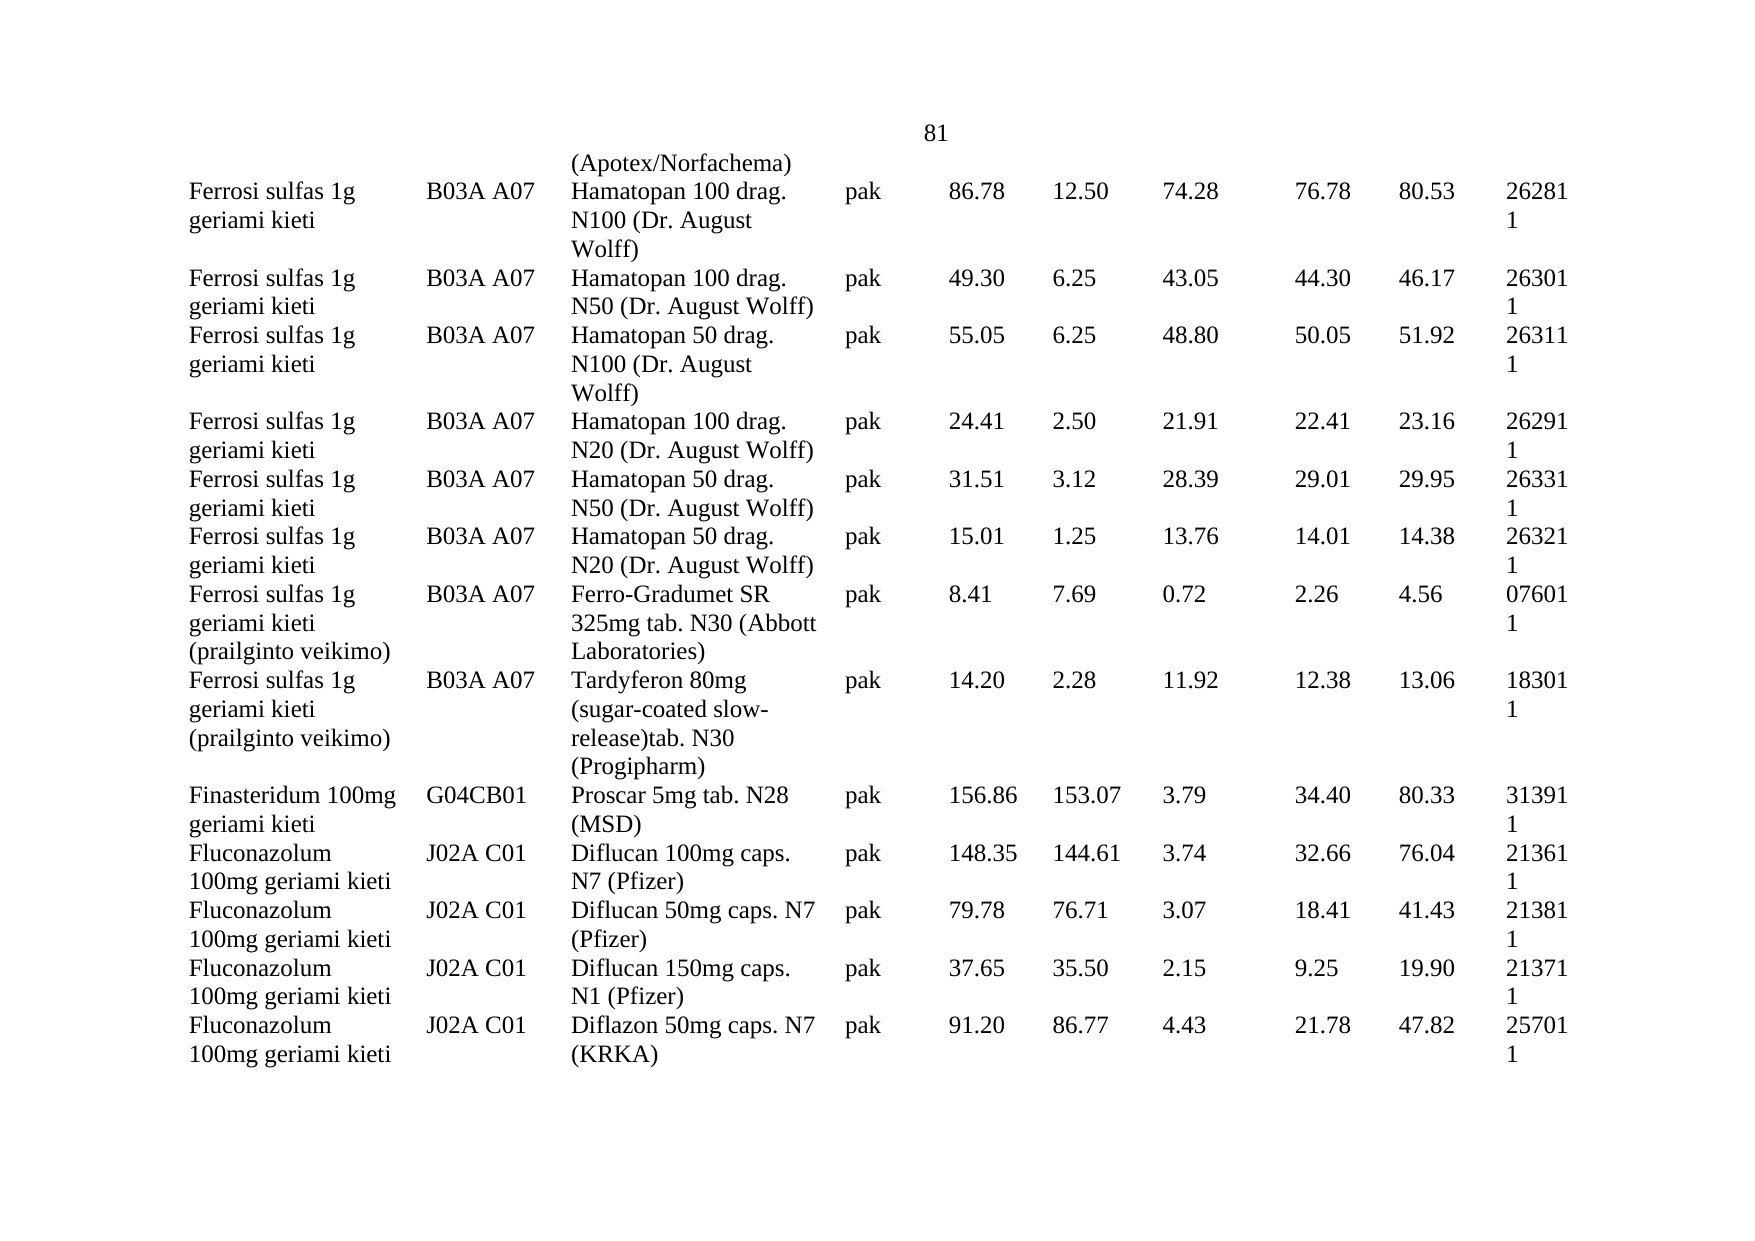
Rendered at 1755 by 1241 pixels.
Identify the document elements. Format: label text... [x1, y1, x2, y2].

table_cell Hamatopan 100 drag. N50 (Dr. August Wolff) [560, 263, 833, 320]
table_cell pak [834, 838, 937, 895]
table_cell Proscar 5mg tab. N28 (MSD) [560, 780, 833, 838]
table_cell J02A C01 [415, 838, 559, 895]
table_cell 262911 [1495, 406, 1589, 464]
table_cell 41.43 [1388, 895, 1494, 953]
table_cell 18.41 [1283, 895, 1387, 953]
table_cell 12.38 [1283, 665, 1387, 780]
table_cell 213711 [1495, 953, 1589, 1010]
table_cell 15.01 [938, 521, 1041, 579]
table_cell 2.50 [1041, 406, 1151, 464]
table_cell (Apotex/Norfachema) [560, 148, 833, 176]
table_cell [1388, 148, 1494, 176]
table_cell B03A A07 [415, 320, 559, 406]
table_cell B03A A07 [415, 464, 559, 521]
table_cell 156.86 [938, 780, 1041, 838]
table_cell pak [834, 464, 937, 521]
table_cell 2.15 [1151, 953, 1283, 1010]
table_cell 213811 [1495, 895, 1589, 953]
table_cell 213611 [1495, 838, 1589, 895]
table_cell pak [834, 579, 937, 665]
table_cell 14.20 [938, 665, 1041, 780]
table_cell [1041, 148, 1151, 176]
table_cell Diflucan 100mg caps. N7 (Pfizer) [560, 838, 833, 895]
table_cell [938, 148, 1041, 176]
table_cell 37.65 [938, 953, 1041, 1010]
table_cell 183011 [1495, 665, 1589, 780]
table_cell 153.07 [1041, 780, 1151, 838]
table_cell Fluconazolum 100mg geriami kieti [177, 1010, 415, 1068]
table_cell pak [834, 953, 937, 1010]
table_cell 23.16 [1388, 406, 1494, 464]
table_cell 263311 [1495, 464, 1589, 521]
table_cell 80.53 [1388, 176, 1494, 263]
table_cell 0.72 [1151, 579, 1283, 665]
table_cell B03A A07 [415, 521, 559, 579]
table_cell Ferrosi sulfas 1g geriami kieti [177, 464, 415, 521]
table_cell 35.50 [1041, 953, 1151, 1010]
table_cell 31.51 [938, 464, 1041, 521]
table_cell 49.30 [938, 263, 1041, 320]
table_cell 24.41 [938, 406, 1041, 464]
table_cell 9.25 [1283, 953, 1387, 1010]
table_cell [1283, 148, 1387, 176]
table_cell 3.07 [1151, 895, 1283, 953]
table_cell Fluconazolum 100mg geriami kieti [177, 838, 415, 895]
table_cell 21.78 [1283, 1010, 1387, 1068]
table_cell 13.76 [1151, 521, 1283, 579]
table_cell 86.78 [938, 176, 1041, 263]
table_cell 21.91 [1151, 406, 1283, 464]
table_cell 2.28 [1041, 665, 1151, 780]
table_cell [1589, 1010, 1595, 1068]
table_cell 48.80 [1151, 320, 1283, 406]
table_cell Diflazon 50mg caps. N7 (KRKA) [560, 1010, 833, 1068]
table_cell 34.40 [1283, 780, 1387, 838]
table_cell Finasteridum 100mg geriami kieti [177, 780, 415, 838]
table_cell 47.82 [1388, 1010, 1494, 1068]
table_cell 51.92 [1388, 320, 1494, 406]
table_cell J02A C01 [415, 953, 559, 1010]
table_cell 11.92 [1151, 665, 1283, 780]
table_cell [1589, 464, 1595, 521]
table_cell [1589, 780, 1595, 838]
table_cell pak [834, 780, 937, 838]
table_cell 4.43 [1151, 1010, 1283, 1068]
table_cell Fluconazolum 100mg geriami kieti [177, 953, 415, 1010]
table_cell 32.66 [1283, 838, 1387, 895]
table_cell 86.77 [1041, 1010, 1151, 1068]
table_cell 3.12 [1041, 464, 1151, 521]
table_cell [1589, 148, 1595, 176]
table_cell [1589, 176, 1595, 263]
table_cell [1589, 895, 1595, 953]
table_cell 80.33 [1388, 780, 1494, 838]
table_cell [1589, 263, 1595, 320]
table_cell J02A C01 [415, 895, 559, 953]
table_cell pak [834, 176, 937, 263]
table_cell Ferrosi sulfas 1g geriami kieti [177, 263, 415, 320]
table_cell B03A A07 [415, 406, 559, 464]
table_cell 46.17 [1388, 263, 1494, 320]
table_cell B03A A07 [415, 665, 559, 780]
table_cell [415, 148, 559, 176]
table_cell [1589, 953, 1595, 1010]
table_cell Hamatopan 50 drag. N50 (Dr. August Wolff) [560, 464, 833, 521]
table_cell Tardyferon 80mg (sugar-coated slow-release)tab. N30 (Progipharm) [560, 665, 833, 780]
table_cell Diflucan 50mg caps. N7 (Pfizer) [560, 895, 833, 953]
table_cell 263011 [1495, 263, 1589, 320]
table_cell [1589, 521, 1595, 579]
table_cell Ferrosi sulfas 1g geriami kieti [177, 406, 415, 464]
table_cell B03A A07 [415, 579, 559, 665]
table_cell Ferrosi sulfas 1g geriami kieti [177, 176, 415, 263]
table_cell 4.56 [1388, 579, 1494, 665]
table_cell Ferrosi sulfas 1g geriami kieti (prailginto veikimo) [177, 665, 415, 780]
table_cell B03A A07 [415, 263, 559, 320]
table_cell J02A C01 [415, 1010, 559, 1068]
table_cell 13.06 [1388, 665, 1494, 780]
table_cell 257011 [1495, 1010, 1589, 1068]
table_cell 22.41 [1283, 406, 1387, 464]
table_cell Ferrosi sulfas 1g geriami kieti (prailginto veikimo) [177, 579, 415, 665]
table_cell 74.28 [1151, 176, 1283, 263]
table_cell Hamatopan 50 drag. N100 (Dr. August Wolff) [560, 320, 833, 406]
table_cell 76.71 [1041, 895, 1151, 953]
table_cell Ferrosi sulfas 1g geriami kieti [177, 521, 415, 579]
table_cell 3.74 [1151, 838, 1283, 895]
table_cell 076011 [1495, 579, 1589, 665]
table_cell [1589, 320, 1595, 406]
table_cell 1.25 [1041, 521, 1151, 579]
table_cell G04CB01 [415, 780, 559, 838]
table_cell 44.30 [1283, 263, 1387, 320]
table_cell pak [834, 521, 937, 579]
table_cell pak [834, 320, 937, 406]
table_cell [1589, 665, 1595, 780]
table_cell 6.25 [1041, 320, 1151, 406]
table_cell 14.01 [1283, 521, 1387, 579]
table_cell pak [834, 895, 937, 953]
table_cell pak [834, 406, 937, 464]
table_cell [1589, 406, 1595, 464]
table_cell 29.95 [1388, 464, 1494, 521]
table_cell 7.69 [1041, 579, 1151, 665]
table_cell 8.41 [938, 579, 1041, 665]
table_cell 19.90 [1388, 953, 1494, 1010]
table_cell 144.61 [1041, 838, 1151, 895]
table_cell Ferrosi sulfas 1g geriami kieti [177, 320, 415, 406]
table_cell 76.78 [1283, 176, 1387, 263]
table_cell pak [834, 1010, 937, 1068]
table_cell 12.50 [1041, 176, 1151, 263]
table_cell 2.26 [1283, 579, 1387, 665]
table_cell 76.04 [1388, 838, 1494, 895]
table_cell [1589, 579, 1595, 665]
table_cell [1151, 148, 1283, 176]
table_cell [834, 148, 937, 176]
table_cell 91.20 [938, 1010, 1041, 1068]
table_cell 14.38 [1388, 521, 1494, 579]
table_cell 262811 [1495, 176, 1589, 263]
table_cell 28.39 [1151, 464, 1283, 521]
table_cell 6.25 [1041, 263, 1151, 320]
table_cell 263211 [1495, 521, 1589, 579]
table_cell pak [834, 263, 937, 320]
table_cell 50.05 [1283, 320, 1387, 406]
table_cell Hamatopan 50 drag. N20 (Dr. August Wolff) [560, 521, 833, 579]
table_cell [177, 148, 415, 176]
table_cell Hamatopan 100 drag. N20 (Dr. August Wolff) [560, 406, 833, 464]
table_cell 263111 [1495, 320, 1589, 406]
table_cell 55.05 [938, 320, 1041, 406]
table_cell 148.35 [938, 838, 1041, 895]
table_cell Ferro-Gradumet SR 325mg tab. N30 (Abbott Laboratories) [560, 579, 833, 665]
table_cell Diflucan 150mg caps. N1 (Pfizer) [560, 953, 833, 1010]
table_cell Fluconazolum 100mg geriami kieti [177, 895, 415, 953]
table_cell 313911 [1495, 780, 1589, 838]
table_cell 79.78 [938, 895, 1041, 953]
table_cell [1589, 838, 1595, 895]
table_cell [1495, 148, 1589, 176]
table_cell B03A A07 [415, 176, 559, 263]
table_cell 29.01 [1283, 464, 1387, 521]
table_cell pak [834, 665, 937, 780]
table_cell 3.79 [1151, 780, 1283, 838]
table_cell Hamatopan 100 drag. N100 (Dr. August Wolff) [560, 176, 833, 263]
table_cell 43.05 [1151, 263, 1283, 320]
